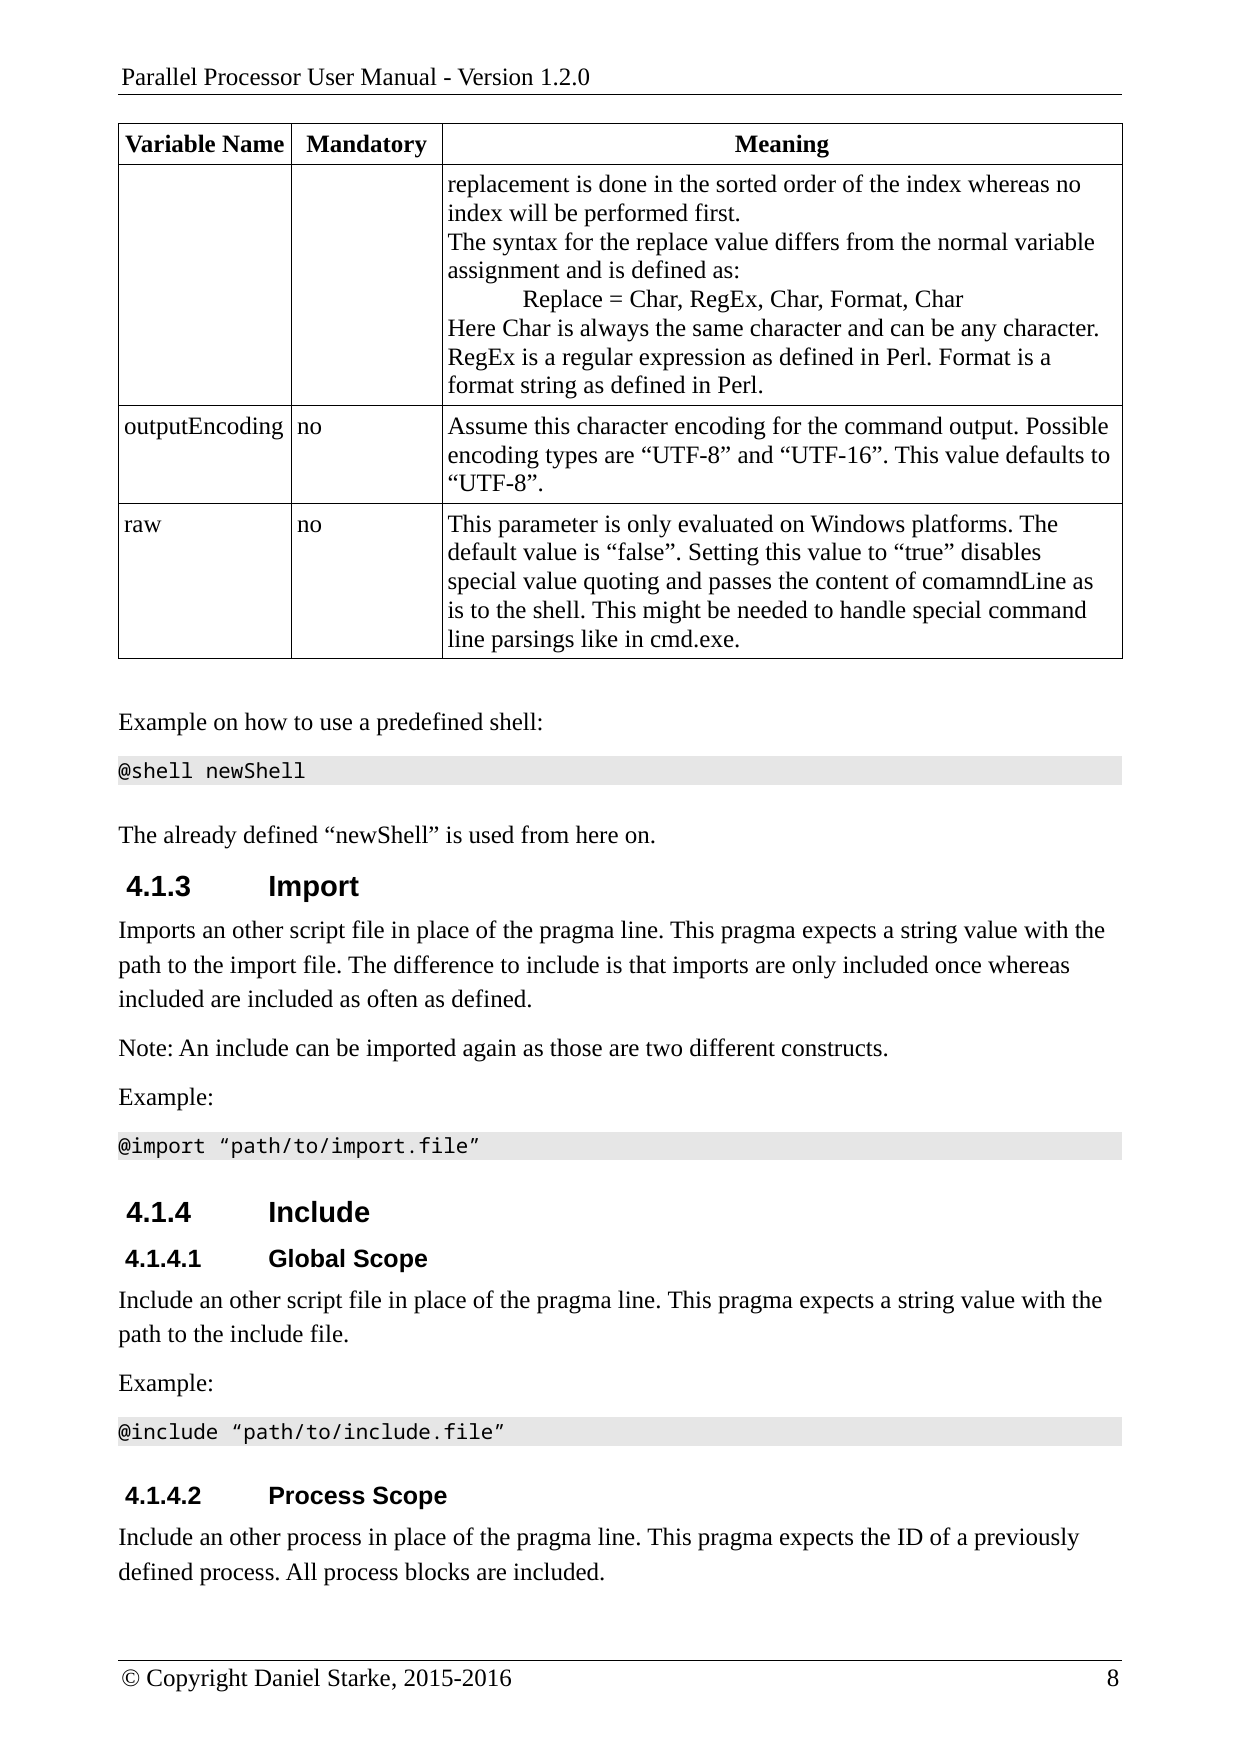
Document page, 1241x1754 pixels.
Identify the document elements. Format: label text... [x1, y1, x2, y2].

subtitle Import [118, 869, 1122, 903]
text @include “path/to/include.file” [118, 1417, 1122, 1446]
text The already defined “newShell” is used from here on. [118, 820, 1122, 849]
text Imports an other script file in place of the pragma line. This pragma expects a string value with the path to the import file. The difference to include is that imports are only included once whereas included are included as often as defined. [118, 915, 1122, 1013]
text @shell newShell [118, 756, 1122, 785]
table_header Variable Name [119, 124, 291, 163]
table_cell no [292, 406, 442, 503]
table_cell This parameter is only evaluated on Windows platforms. The default value is “false”. Setting this value to “true” disables special value quoting and passes the content of comamndLine as is to the shell. This might be needed to handle special command line parsings like in cmd.exe. [443, 504, 1122, 658]
text @import “path/to/import.file” [118, 1132, 1122, 1160]
table_cell outputEncoding [119, 406, 291, 503]
table_cell [292, 165, 442, 405]
table_cell no [292, 504, 442, 658]
table_cell raw [119, 504, 291, 658]
text Example: [118, 1368, 1122, 1397]
subtitle Global Scope [118, 1244, 1122, 1272]
text Example: [118, 1082, 1122, 1111]
text Note: An include can be imported again as those are two different constructs. [118, 1033, 1122, 1062]
text Include an other script file in place of the pragma line. This pragma expects a string value with the path to the include file. [118, 1285, 1122, 1348]
table_cell replacement is done in the sorted order of the index whereas no index will be performed first. The syntax for the replace value differs from the normal variable assignment and is defined as: Replace = Char, RegEx, Char, Format, Char Here Char is always the same character and can be any character. RegEx is a regular expression as defined in Perl. Format is a format string as defined in Perl. [443, 165, 1122, 405]
text Example on how to use a predefined shell: [118, 707, 1122, 736]
text Include an other process in place of the pragma line. This pragma expects the ID of a previously defined process. All process blocks are included. [118, 1522, 1122, 1586]
table_header Meaning [443, 124, 1122, 163]
subtitle Include [118, 1195, 1122, 1229]
table_cell [119, 165, 291, 405]
table_header Mandatory [292, 124, 442, 163]
subtitle Process Scope [118, 1481, 1122, 1510]
table_cell Assume this character encoding for the command output. Possible encoding types are “UTF-8” and “UTF-16”. This value defaults to “UTF-8”. [443, 406, 1122, 503]
